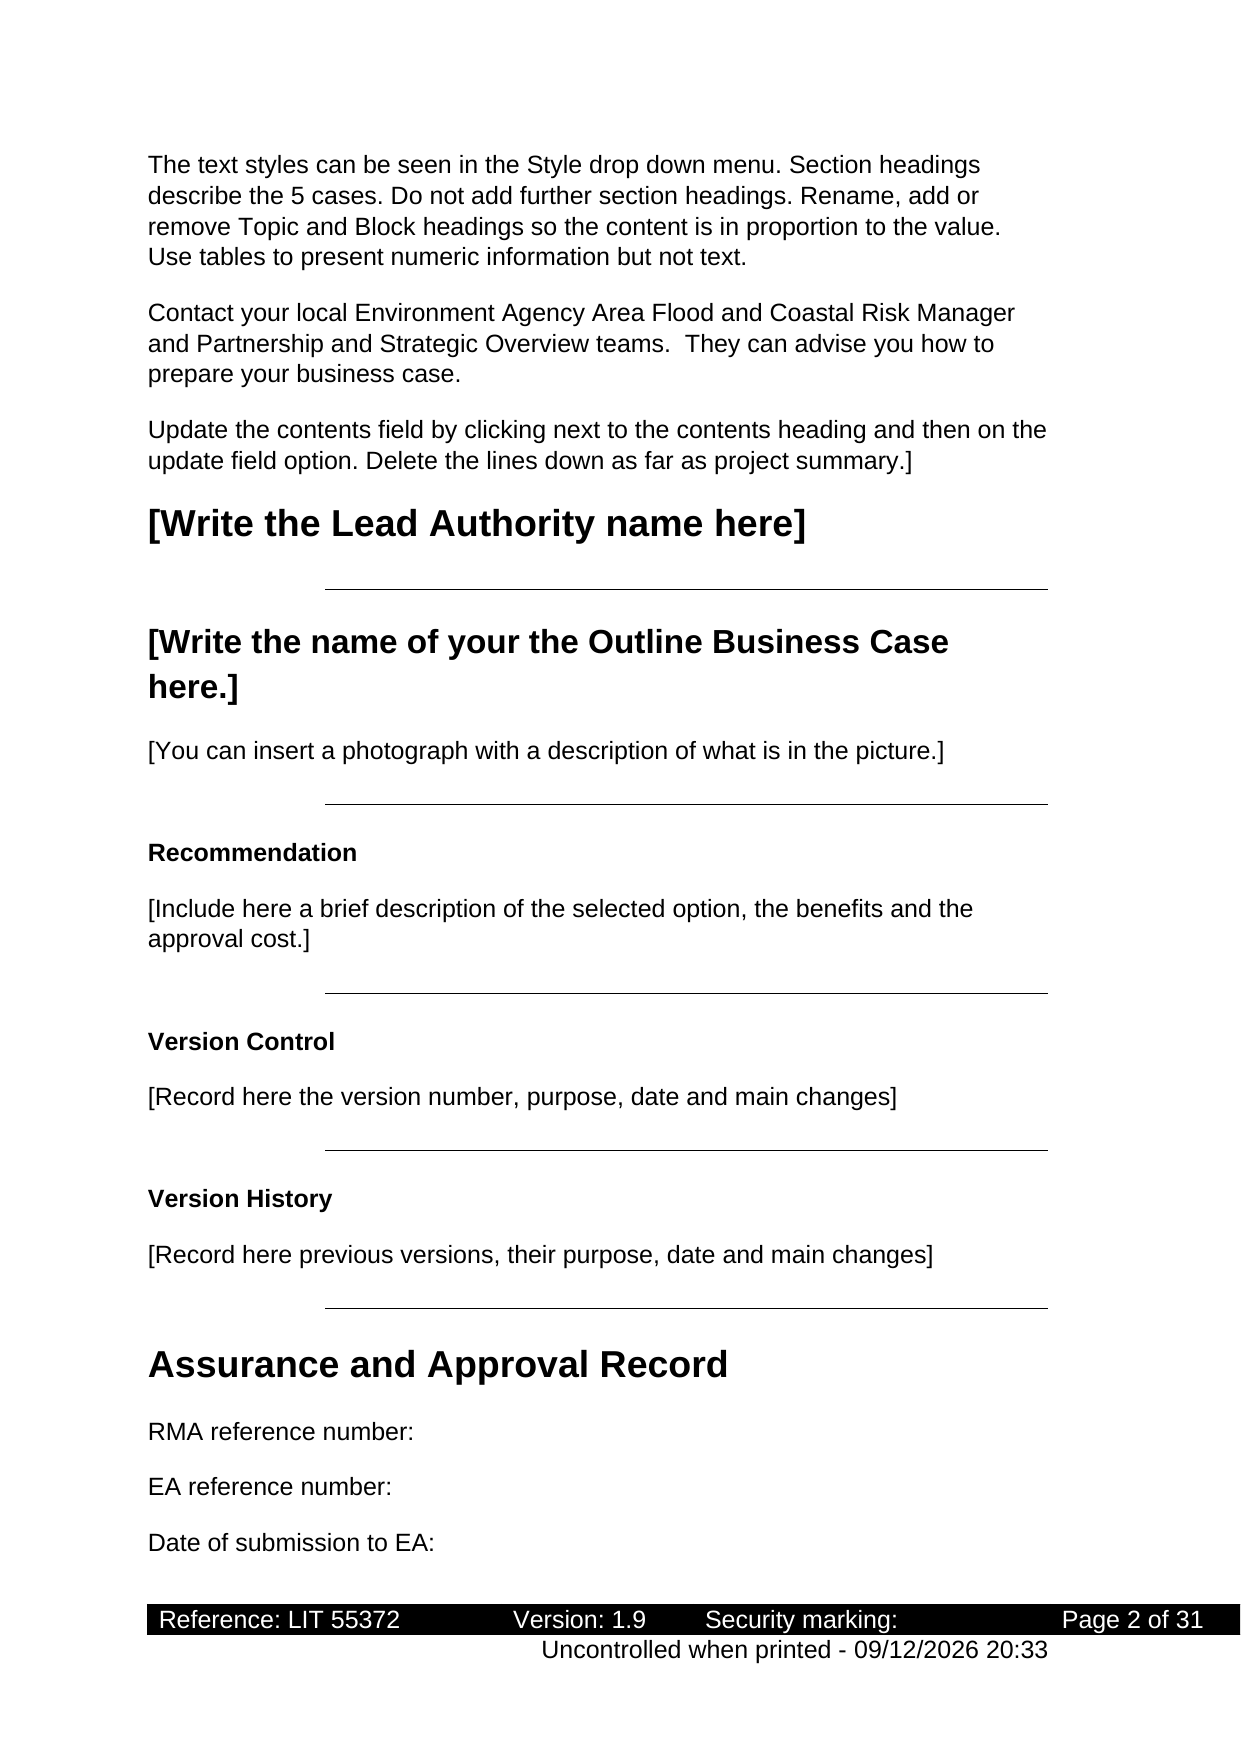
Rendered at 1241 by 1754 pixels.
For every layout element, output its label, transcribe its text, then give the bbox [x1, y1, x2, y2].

text Update the contents field by clicking next to the contents heading and then on the update field option. Delete the lines down as far as project summary.] [148, 415, 1048, 474]
text Contact your local Environment Agency Area Flood and Coastal Risk Manager and Partnership and Strategic Overview teams. They can advise you how to prepare your business case. [148, 298, 1048, 388]
text Version History [148, 1184, 1048, 1213]
text Version Control [148, 1026, 1048, 1055]
text Date of submission to EA: [148, 1528, 1048, 1557]
text [Record here the version number, purpose, date and main changes] [148, 1082, 1048, 1111]
text RMA reference number: [148, 1417, 1048, 1445]
text Recommendation [148, 838, 1048, 867]
text [Record here previous versions, their purpose, date and main changes] [148, 1240, 1048, 1269]
title Assurance and Approval Record [148, 1342, 1048, 1385]
text [You can insert a photograph with a description of what is in the picture.] [148, 736, 1048, 764]
text [Include here a brief description of the selected option, the benefits and the approval cost.] [148, 894, 1048, 953]
text EA reference number: [148, 1472, 1048, 1501]
title [Write the name of your the Outline Business Case here.] [148, 622, 1048, 705]
title [Write the Lead Authority name here] [148, 502, 1048, 545]
text The text styles can be seen in the Style drop down menu. Section headings describe the 5 cases. Do not add further section headings. Rename, add or remove Topic and Block headings so the content is in proportion to the value. Use tables to present numeric information but not text. [148, 150, 1048, 271]
